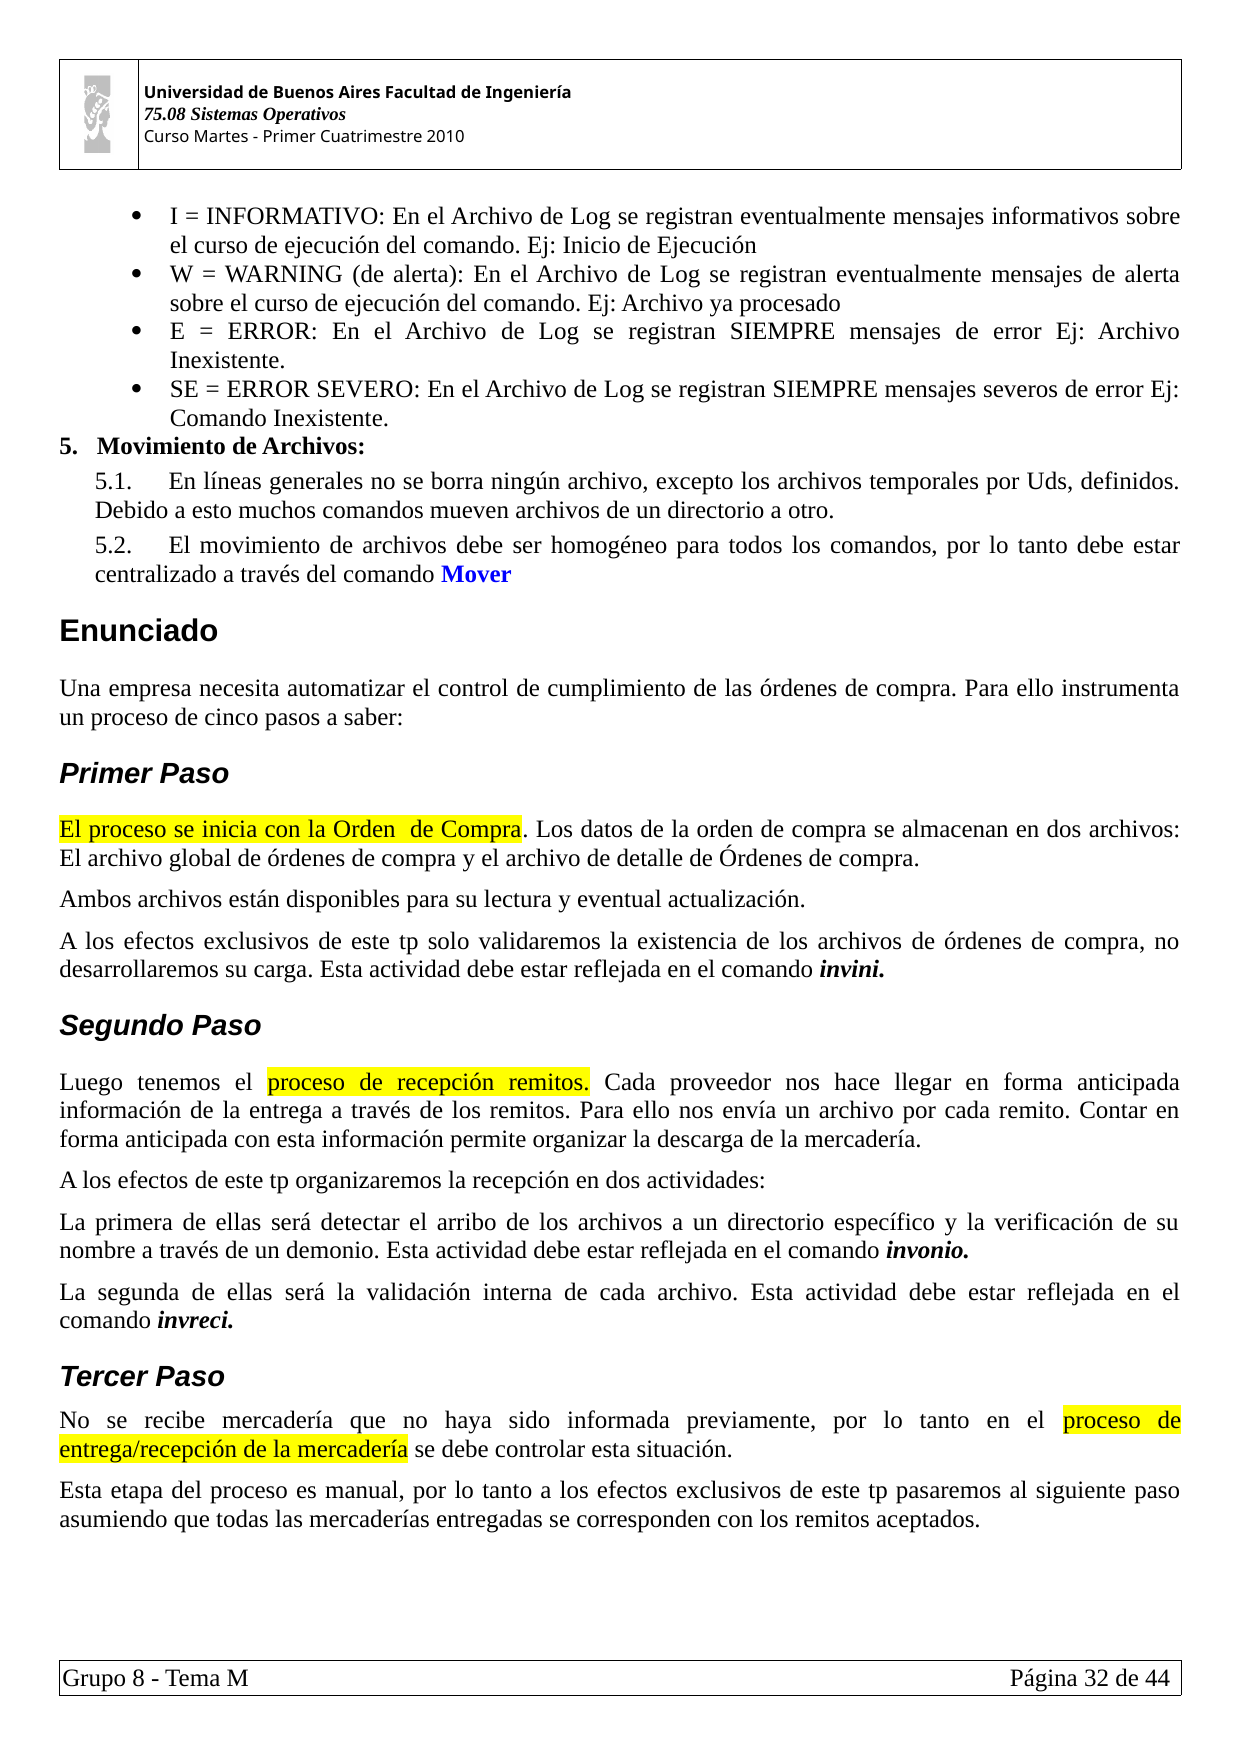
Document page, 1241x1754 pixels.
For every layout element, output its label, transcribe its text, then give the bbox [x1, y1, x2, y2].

list SE = ERROR SEVERO: En el Archivo de Log se registran SIEMPRE mensajes severos de error Ej: Comando Inexistente. [132, 374, 1181, 431]
text A los efectos de este tp organizaremos la recepción en dos actividades: [59, 1166, 1181, 1194]
text La primera de ellas será detectar el arribo de los archivos a un directorio específico y la verificación de su nombre a través de un demonio. Esta actividad debe estar reflejada en el comando invonio. [59, 1207, 1181, 1264]
subtitle Primer Paso [59, 756, 1181, 789]
subtitle Tercer Paso [59, 1359, 1181, 1393]
picture [83, 73, 114, 155]
list I = INFORMATIVO: En el Archivo de Log se registran eventualmente mensajes informativos sobre el curso de ejecución del comando. Ej: Inicio de Ejecución [132, 201, 1181, 259]
list En líneas generales no se borra ningún archivo, excepto los archivos temporales por Uds, definidos. Debido a esto muchos comandos mueven archivos de un directorio a otro. [94, 466, 1181, 524]
list E = ERROR: En el Archivo de Log se registran SIEMPRE mensajes de error Ej: Archivo Inexistente. [132, 316, 1181, 374]
list Movimiento de Archivos: [59, 431, 1181, 460]
text La segunda de ellas será la validación interna de cada archivo. Esta actividad debe estar reflejada en el comando invreci. [59, 1277, 1181, 1334]
text No se recibe mercadería que no haya sido informada previamente, por lo tanto en el proceso de entrega/recepción de la mercadería se debe controlar esta situación. [59, 1405, 1181, 1463]
text Ambos archivos están disponibles para su lectura y eventual actualización. [59, 884, 1181, 913]
text A los efectos exclusivos de este tp solo validaremos la existencia de los archivos de órdenes de compra, no desarrollaremos su carga. Esta actividad debe estar reflejada en el comando invini. [59, 926, 1181, 983]
list El movimiento de archivos debe ser homogéneo para todos los comandos, por lo tanto debe estar centralizado a través del comando Mover [94, 530, 1181, 588]
text El proceso se inicia con la Orden de Compra. Los datos de la orden de compra se almacenan en dos archivos: El archivo global de órdenes de compra y el archivo de detalle de Órdenes de compra. [59, 814, 1181, 872]
subtitle Enunciado [59, 613, 1181, 648]
list W = WARNING (de alerta): En el Archivo de Log se registran eventualmente mensajes de alerta sobre el curso de ejecución del comando. Ej: Archivo ya procesado [132, 259, 1181, 316]
text Esta etapa del proceso es manual, por lo tanto a los efectos exclusivos de este tp pasaremos al siguiente paso asumiendo que todas las mercaderías entregadas se corresponden con los remitos aceptados. [59, 1475, 1181, 1533]
text Una empresa necesita automatizar el control de cumplimiento de las órdenes de compra. Para ello instrumenta un proceso de cinco pasos a saber: [59, 673, 1181, 731]
subtitle Segundo Paso [59, 1008, 1181, 1042]
text Luego tenemos el proceso de recepción remitos. Cada proveedor nos hace llegar en forma anticipada información de la entrega a través de los remitos. Para ello nos envía un archivo por cada remito. Contar en forma anticipada con esta información permite organizar la descarga de la mercadería. [59, 1067, 1181, 1153]
